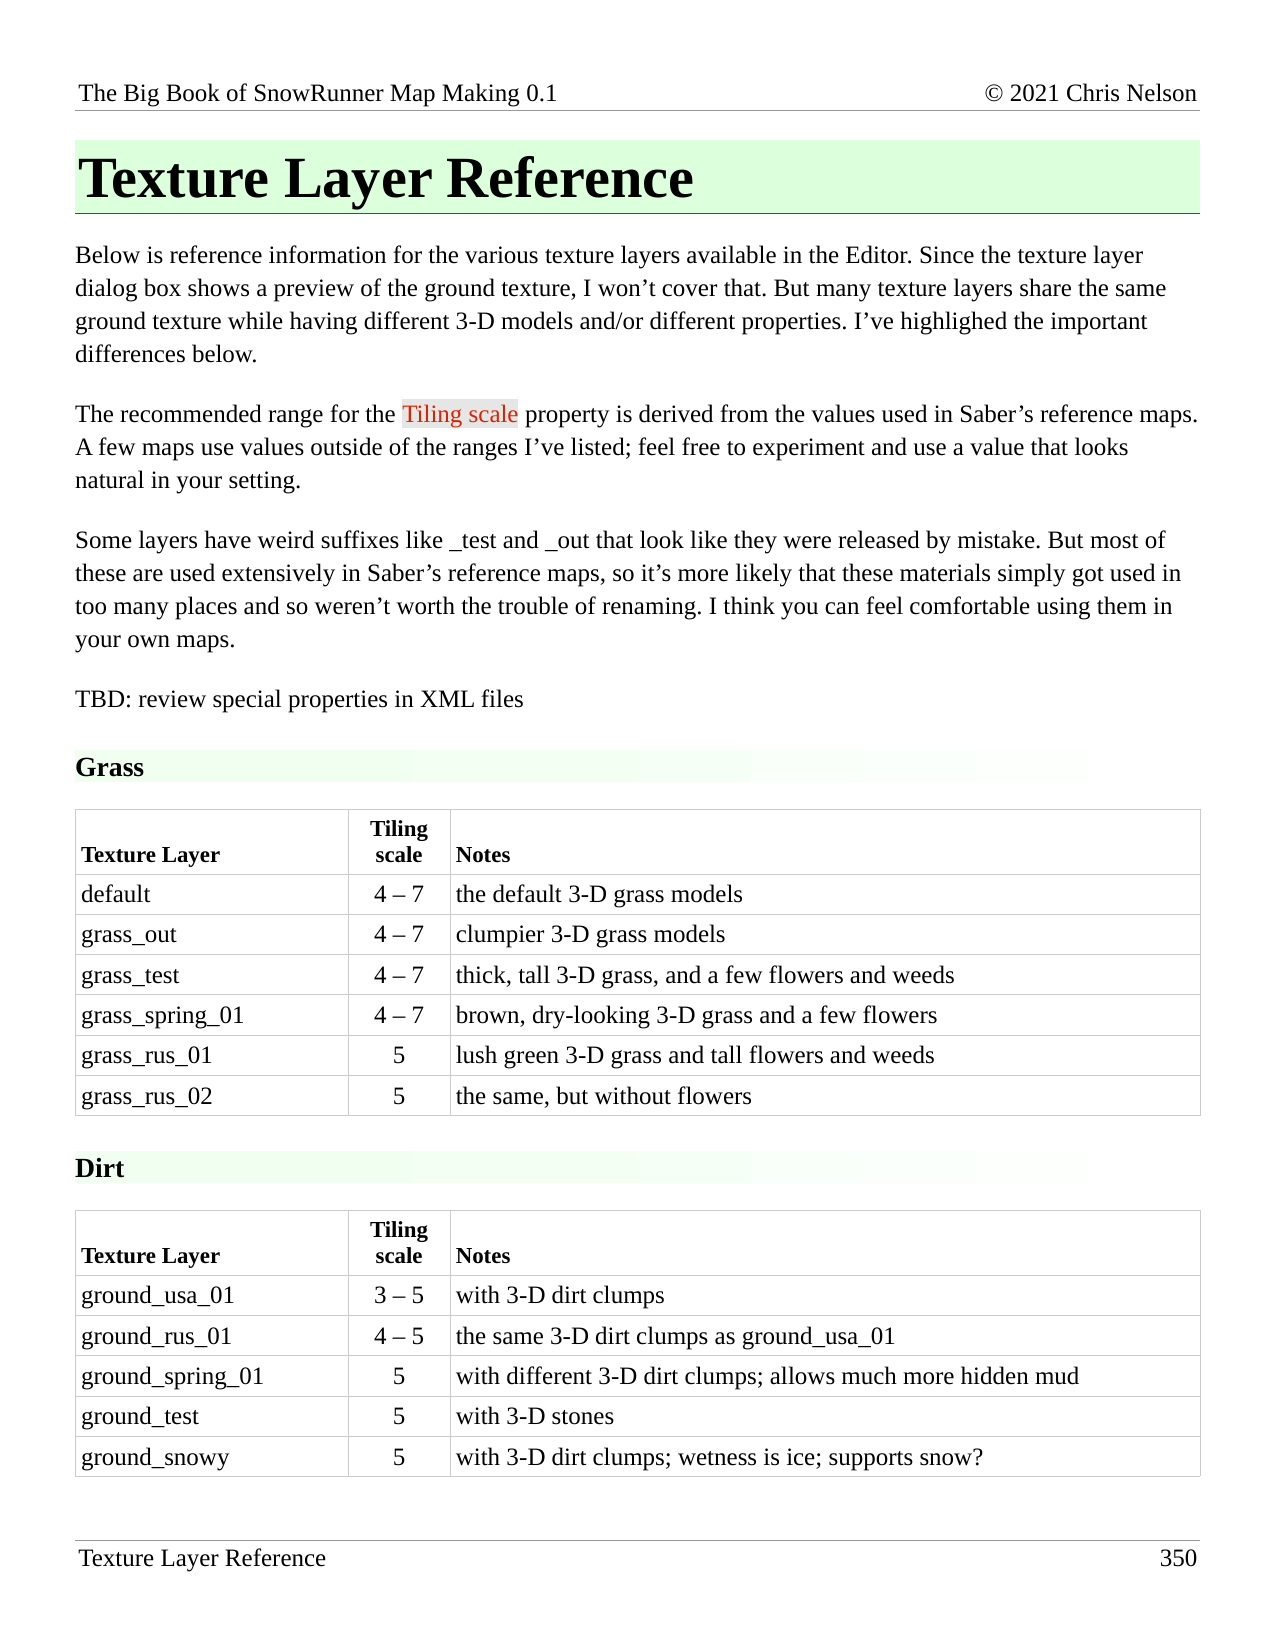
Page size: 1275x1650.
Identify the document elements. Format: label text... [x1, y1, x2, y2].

table_cell ground_usa_01 [76, 1276, 348, 1315]
subtitle Texture Layer Reference [75, 140, 1200, 213]
table_cell ground_snowy [76, 1437, 348, 1476]
table_cell thick, tall 3‑D grass, and a few flowers and weeds [451, 955, 1200, 994]
table_cell ground_rus_01 [76, 1316, 348, 1355]
table_cell 3 – 5 [349, 1276, 450, 1315]
table_cell the same, but without flowers [451, 1076, 1200, 1115]
table_header Notes [451, 810, 1200, 873]
text TBD: review special properties in XML files [75, 684, 1200, 713]
table_cell 4 – 7 [349, 995, 450, 1035]
table_cell with 3‑D dirt clumps [451, 1276, 1200, 1315]
table_cell clumpier 3-D grass models [451, 915, 1200, 954]
subtitle Grass [75, 750, 1200, 782]
table_cell 5 [349, 1036, 450, 1075]
table_cell lush green 3‑D grass and tall flowers and weeds [451, 1036, 1200, 1075]
table_cell brown, dry-looking 3‑D grass and a few flowers [451, 995, 1200, 1035]
table_cell ground_spring_01 [76, 1356, 348, 1396]
table_cell 4 – 7 [349, 955, 450, 994]
table_cell the same 3‑D dirt clumps as ground_usa_01 [451, 1316, 1200, 1355]
subtitle Dirt [75, 1151, 1200, 1183]
table_cell 5 [349, 1356, 450, 1396]
table_header Tiling scale [349, 810, 450, 873]
table_header Notes [451, 1211, 1200, 1274]
table_cell 5 [349, 1076, 450, 1115]
table_cell grass_out [76, 915, 348, 954]
table_cell 5 [349, 1437, 450, 1476]
table_cell default [76, 875, 348, 914]
table_cell 4 – 5 [349, 1316, 450, 1355]
table_header Texture Layer [76, 1211, 348, 1274]
table_cell grass_rus_02 [76, 1076, 348, 1115]
table_cell 5 [349, 1397, 450, 1436]
table_cell grass_test [76, 955, 348, 994]
table_cell 4 – 7 [349, 875, 450, 914]
table_cell with 3‑D dirt clumps; wetness is ice; supports snow? [451, 1437, 1200, 1476]
table_cell grass_spring_01 [76, 995, 348, 1035]
table_cell with different 3‑D dirt clumps; allows much more hidden mud [451, 1356, 1200, 1396]
table_cell grass_rus_01 [76, 1036, 348, 1075]
table_cell the default 3‑D grass models [451, 875, 1200, 914]
text Some layers have weird suffixes like _test and _out that look like they were released by mistake. But most of these are used extensively in Saber’s reference maps, so it’s more likely that these materials simply got used in too many places and so weren’t worth the trouble of renaming. I think you can feel comfortable using them in your own maps. [75, 525, 1200, 653]
table_cell with 3‑D stones [451, 1397, 1200, 1436]
table_cell ground_test [76, 1397, 348, 1436]
text Below is reference information for the various texture layers available in the Editor. Since the texture layer dialog box shows a preview of the ground texture, I won’t cover that. But many texture layers share the same ground texture while having different 3‑D models and/or different properties. I’ve highlighed the important differences below. [75, 240, 1200, 368]
text The recommended range for the Tiling scale property is derived from the values used in Saber’s reference maps. A few maps use values outside of the ranges I’ve listed; feel free to experiment and use a value that looks natural in your setting. [75, 399, 1200, 494]
table_header Texture Layer [76, 810, 348, 873]
table_header Tiling scale [349, 1211, 450, 1274]
table_cell 4 – 7 [349, 915, 450, 954]
